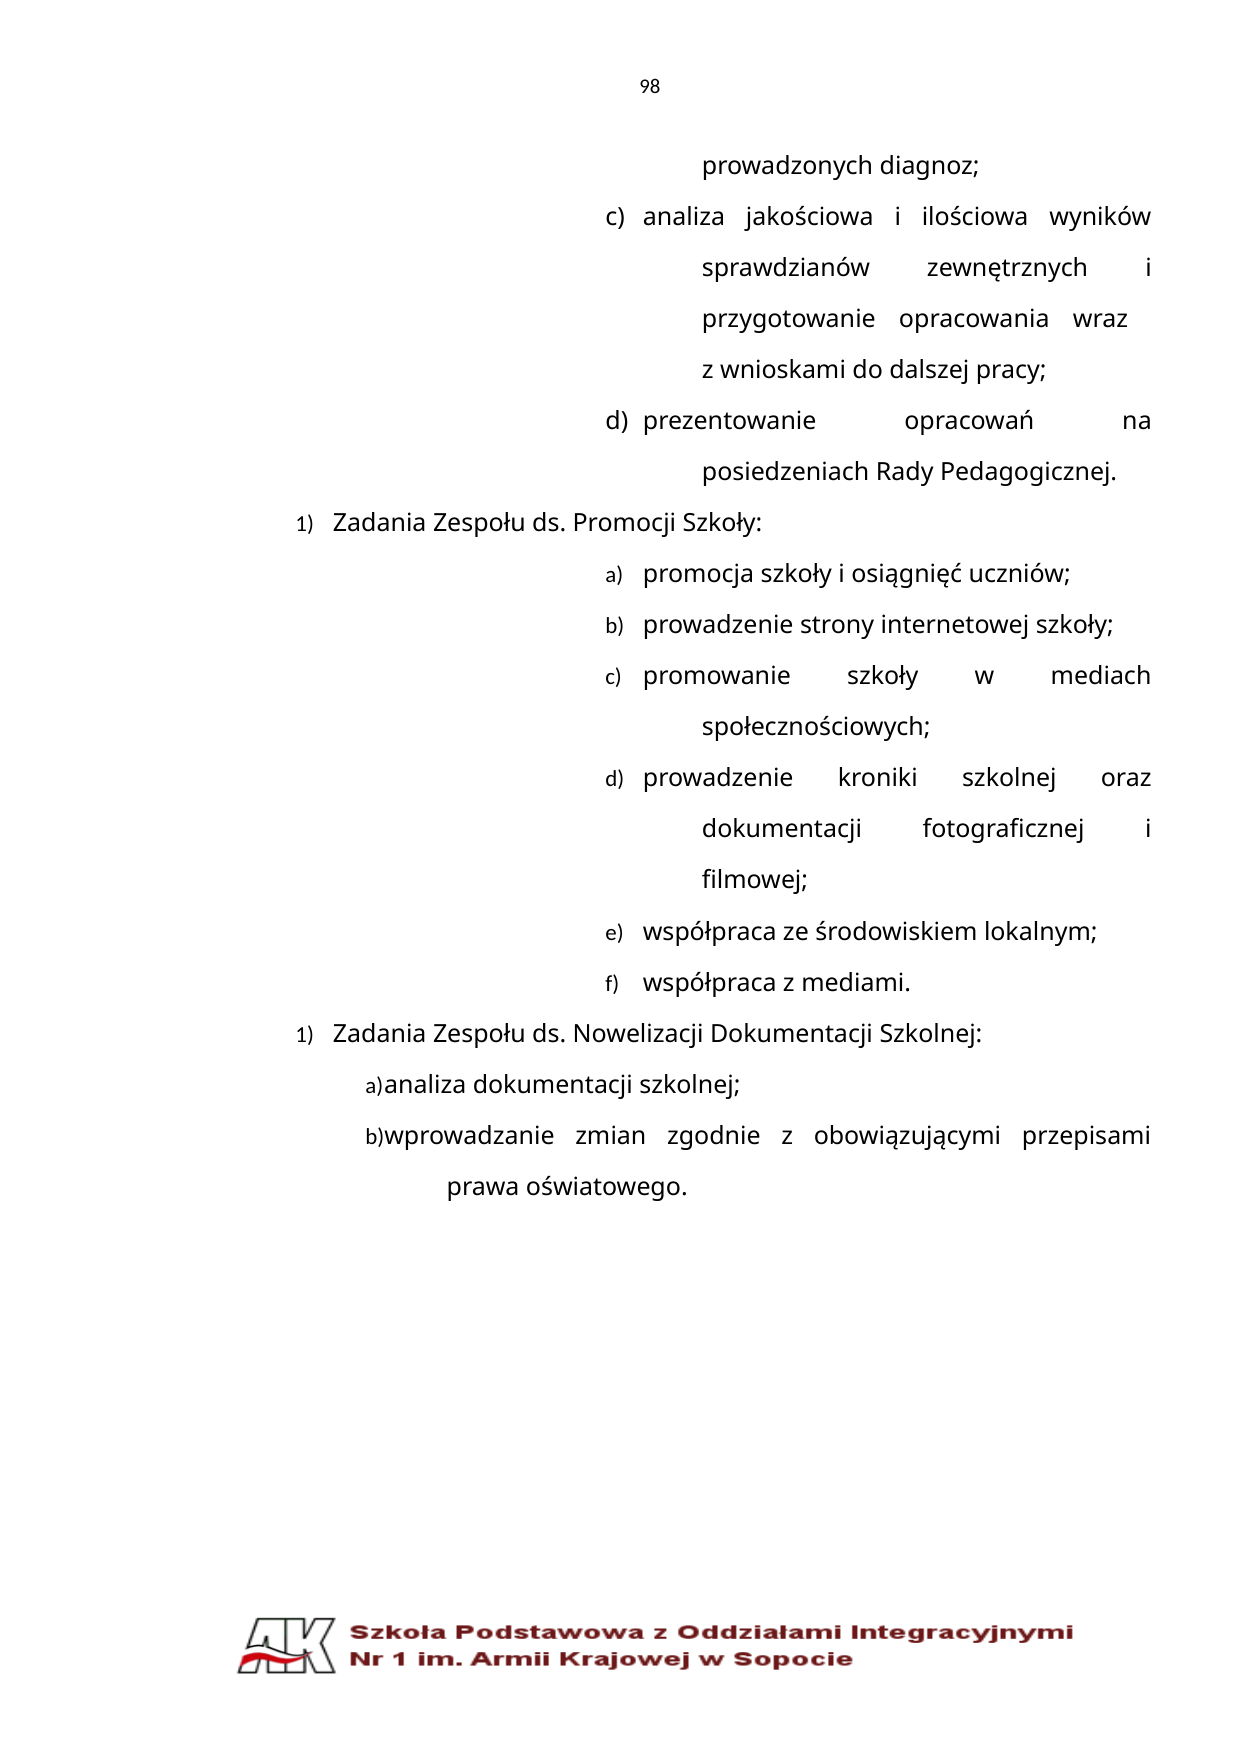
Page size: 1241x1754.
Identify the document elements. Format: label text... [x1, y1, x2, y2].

picture [236, 1611, 1122, 1680]
list analiza dokumentacji szkolnej; [365, 1066, 1152, 1100]
list prowadzenie strony internetowej szkoły; [605, 607, 1152, 641]
list wprowadzanie zmian zgodnie z obowiązującymi przepisami prawa oświatowego. [365, 1117, 1152, 1202]
list prowadzonych diagnoz; [605, 148, 1152, 182]
list analiza jakościowa i ilościowa wyników sprawdzianów zewnętrznych i przygotowanie opracowania wraz z wnioskami do dalszej pracy; [605, 199, 1152, 386]
list Zadania Zespołu ds. Nowelizacji Dokumentacji Szkolnej: [295, 1015, 1152, 1049]
list współpraca z mediami. [605, 964, 1152, 998]
list współpraca ze środowiskiem lokalnym; [605, 913, 1152, 947]
list prezentowanie opracowań na posiedzeniach Rady Pedagogicznej. [605, 403, 1152, 488]
list promowanie szkoły w mediach społecznościowych; [605, 658, 1152, 743]
list prowadzenie kroniki szkolnej oraz dokumentacji fotograficznej i filmowej; [605, 760, 1152, 896]
list promocja szkoły i osiągnięć uczniów; [605, 556, 1152, 590]
list Zadania Zespołu ds. Promocji Szkoły: [295, 505, 1152, 539]
